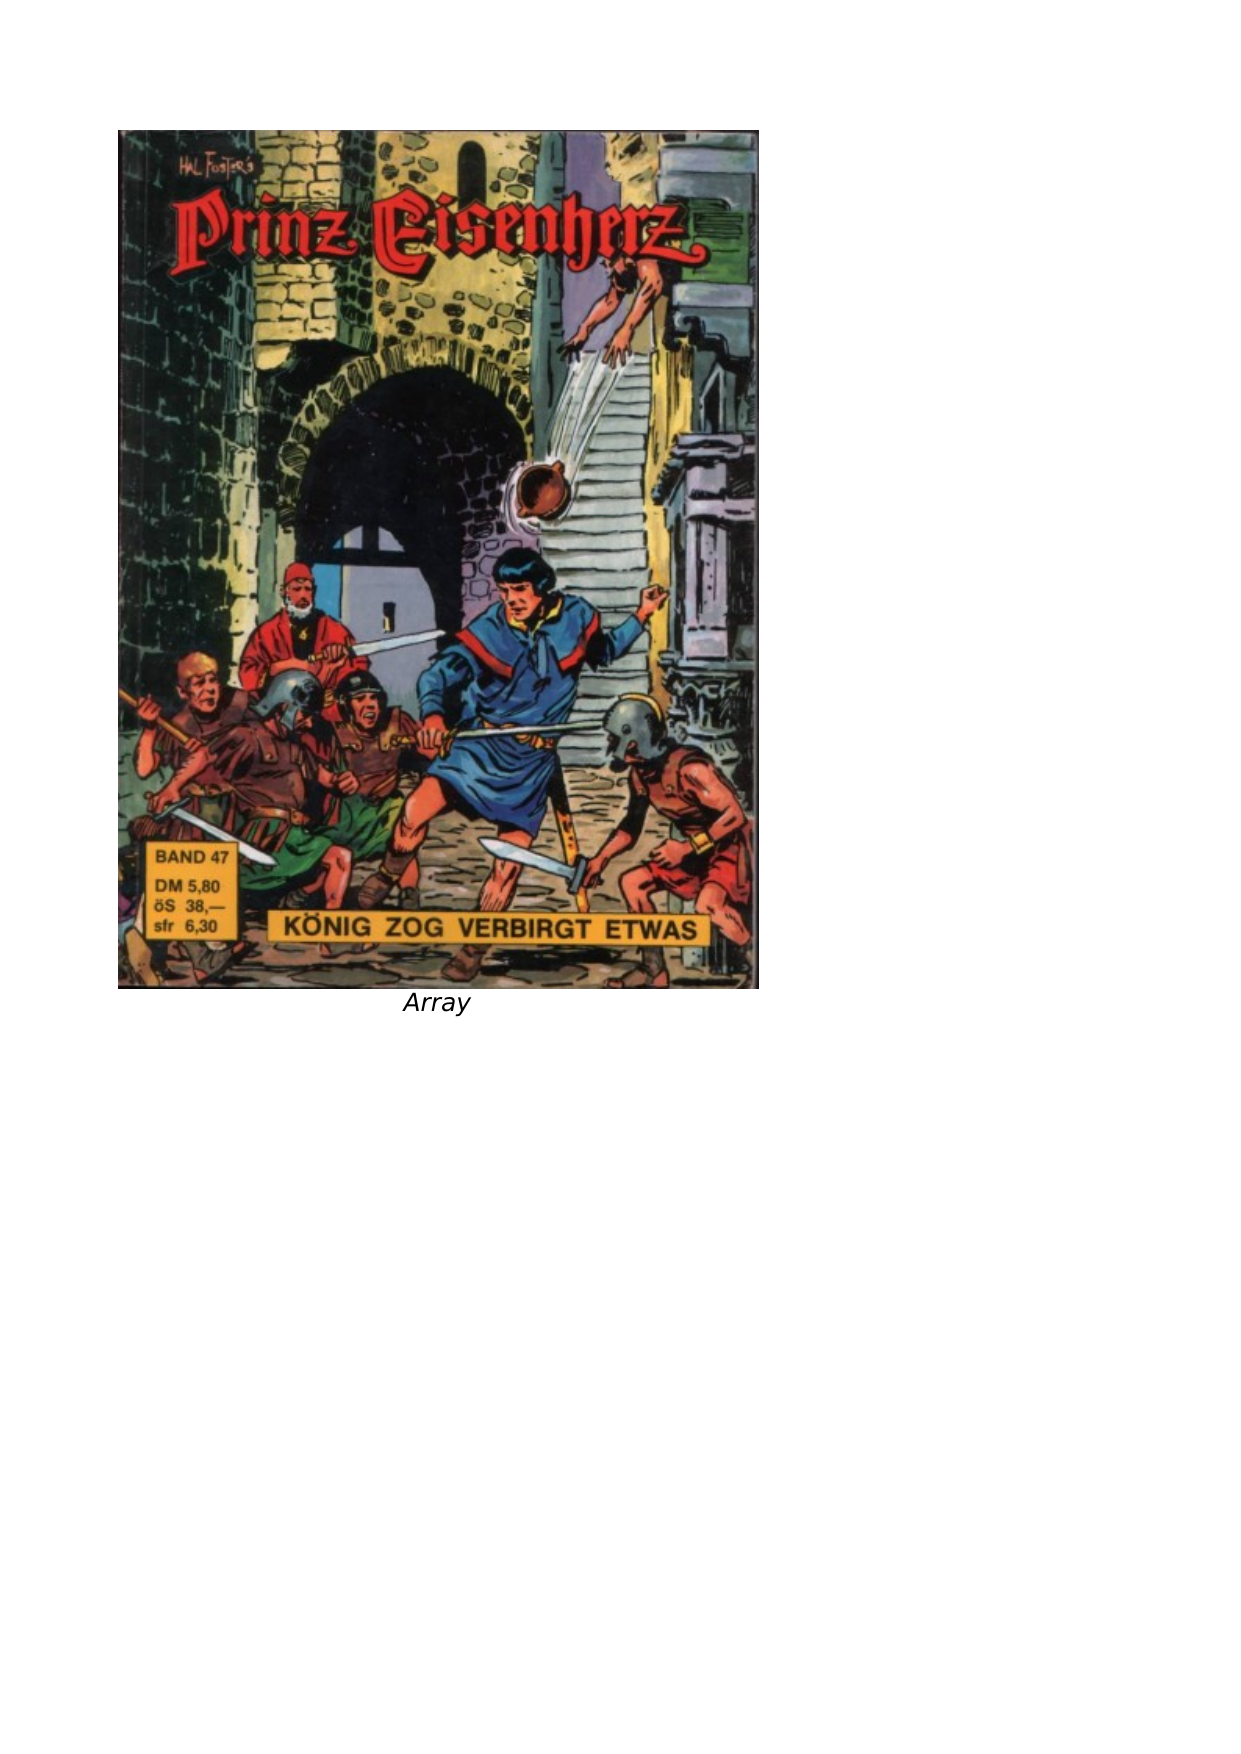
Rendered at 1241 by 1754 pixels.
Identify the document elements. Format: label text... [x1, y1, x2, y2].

text Array [118, 989, 759, 1018]
text [118, 118, 1122, 1018]
picture [118, 130, 759, 989]
